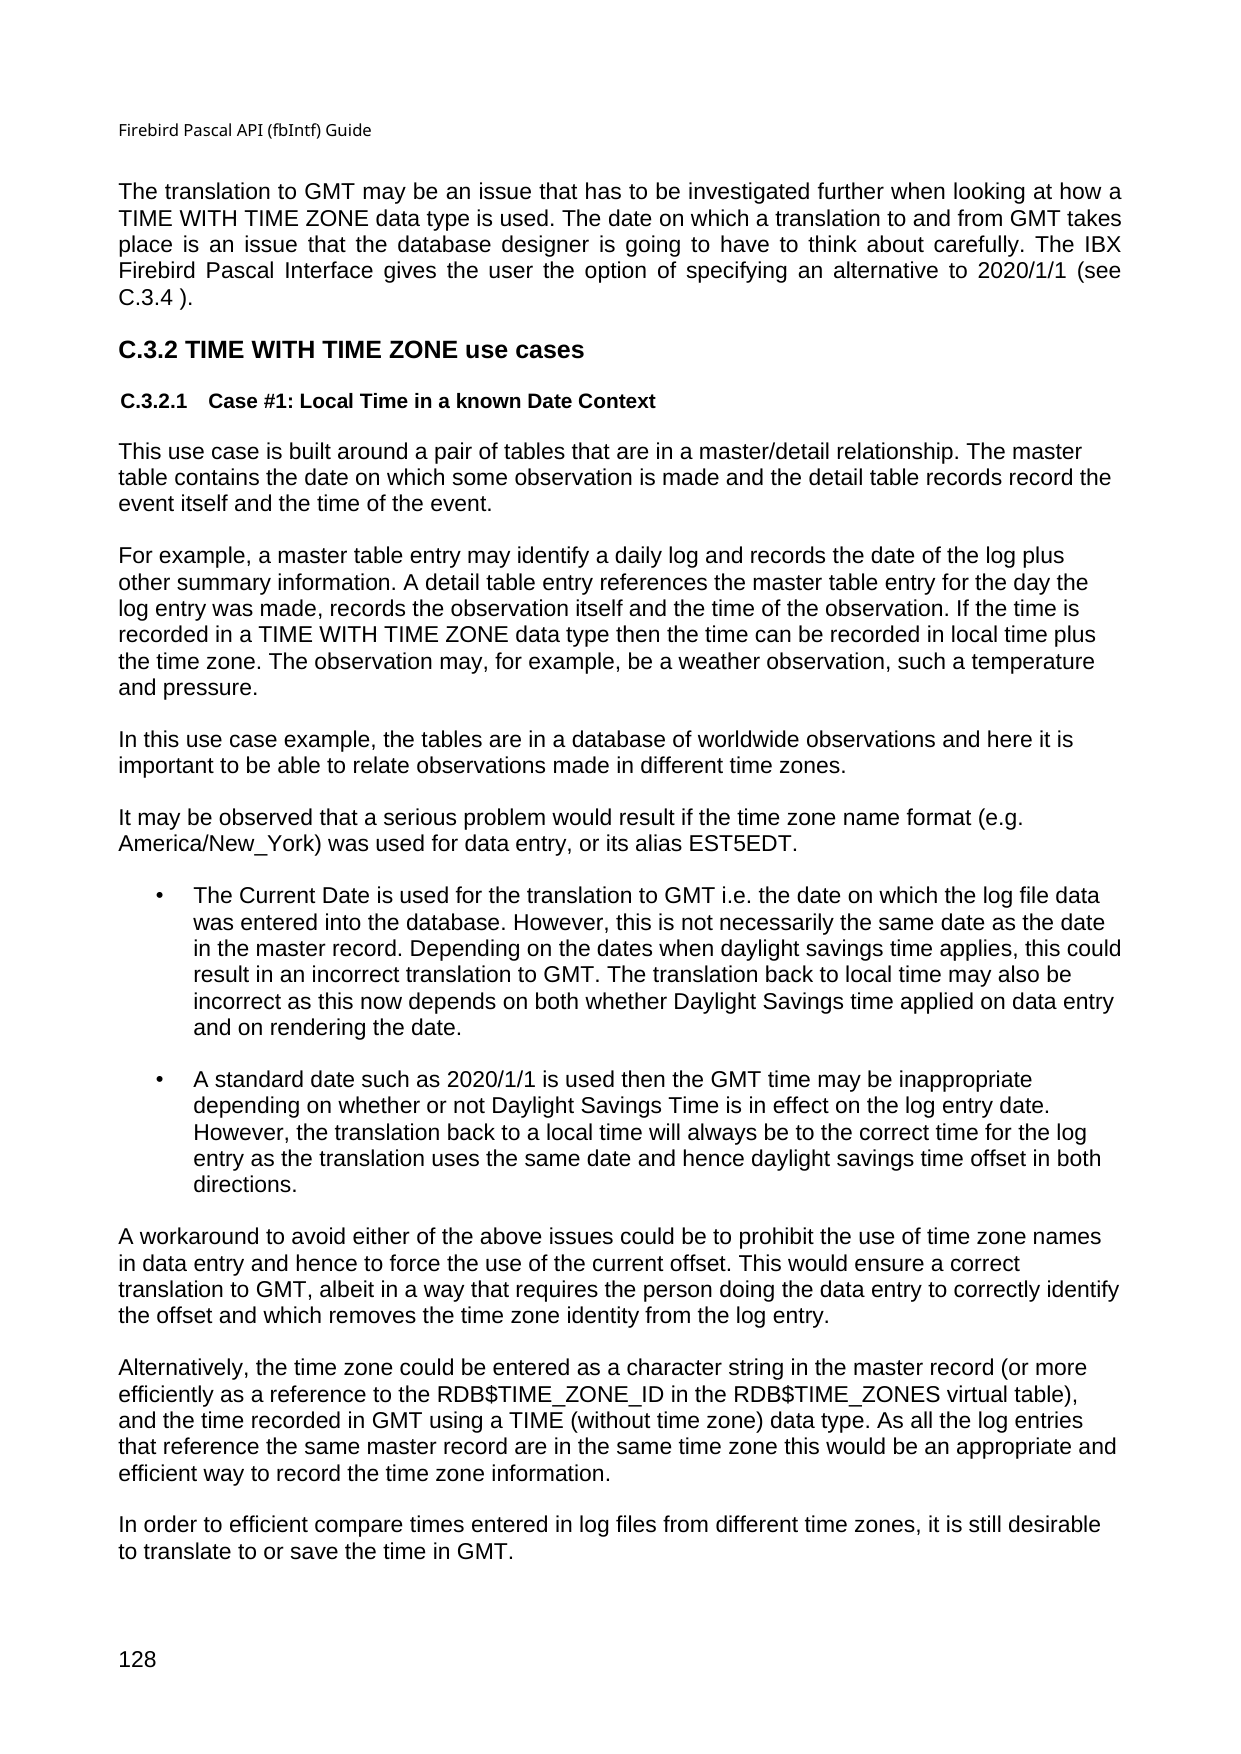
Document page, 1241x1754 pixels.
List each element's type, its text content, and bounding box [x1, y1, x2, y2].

text A workaround to avoid either of the above issues could be to prohibit the use of time zone names in data entry and hence to force the use of the current offset. This would ensure a correct translation to GMT, albeit in a way that requires the person doing the data entry to correctly identify the offset and which removes the time zone identity from the log entry. [118, 1223, 1122, 1329]
text The translation to GMT may be an issue that has to be investigated further when looking at how a TIME WITH TIME ZONE data type is used. The date on which a translation to and from GMT takes place is an issue that the database designer is going to have to think about carefully. The IBX Firebird Pascal Interface gives the user the option of specifying an alternative to 2020/1/1 (see C.3.4). [118, 178, 1122, 310]
text In order to efficient compare times entered in log files from different time zones, it is still desirable to translate to or save the time in GMT. [118, 1511, 1122, 1564]
list A standard date such as 2020/1/1 is used then the GMT time may be inappropriate depending on whether or not Daylight Savings Time is in effect on the log entry date. However, the translation back to a local time will always be to the correct time for the log entry as the translation uses the same date and hence daylight savings time offset in both directions. [156, 1066, 1122, 1198]
text This use case is built around a pair of tables that are in a master/detail relationship. The master table contains the date on which some observation is made and the detail table records record the event itself and the time of the event. [118, 438, 1122, 517]
text In this use case example, the tables are in a database of worldwide observations and here it is important to be able to relate observations made in different time zones. [118, 726, 1122, 778]
text Alternatively, the time zone could be entered as a character string in the master record (or more efficiently as a reference to the RDB$TIME_ZONE_ID in the RDB$TIME_ZONES virtual table), and the time recorded in GMT using a TIME (without time zone) data type. As all the log entries that reference the same master record are in the same time zone this would be an appropriate and efficient way to record the time zone information. [118, 1354, 1122, 1486]
text It may be observed that a serious problem would result if the time zone name format (e.g. America/New_York) was used for data entry, or its alias EST5EDT. [118, 804, 1122, 857]
text For example, a master table entry may identify a daily log and records the date of the log plus other summary information. A detail table entry references the master table entry for the day the log entry was made, records the observation itself and the time of the observation. If the time is recorded in a TIME WITH TIME ZONE data type then the time can be recorded in local time plus the time zone. The observation may, for example, be a weather observation, such a temperature and pressure. [118, 542, 1122, 700]
list The Current Date is used for the translation to GMT i.e. the date on which the log file data was entered into the database. However, this is not necessarily the same date as the date in the master record. Depending on the dates when daylight savings time applies, this could result in an incorrect translation to GMT. The translation back to local time may also be incorrect as this now depends on both whether Daylight Savings time applied on data entry and on rendering the date. [156, 882, 1122, 1040]
subtitle TIME WITH TIME ZONE use cases [118, 335, 1122, 364]
list Case #1: Local Time in a known Date Context [118, 389, 1122, 413]
